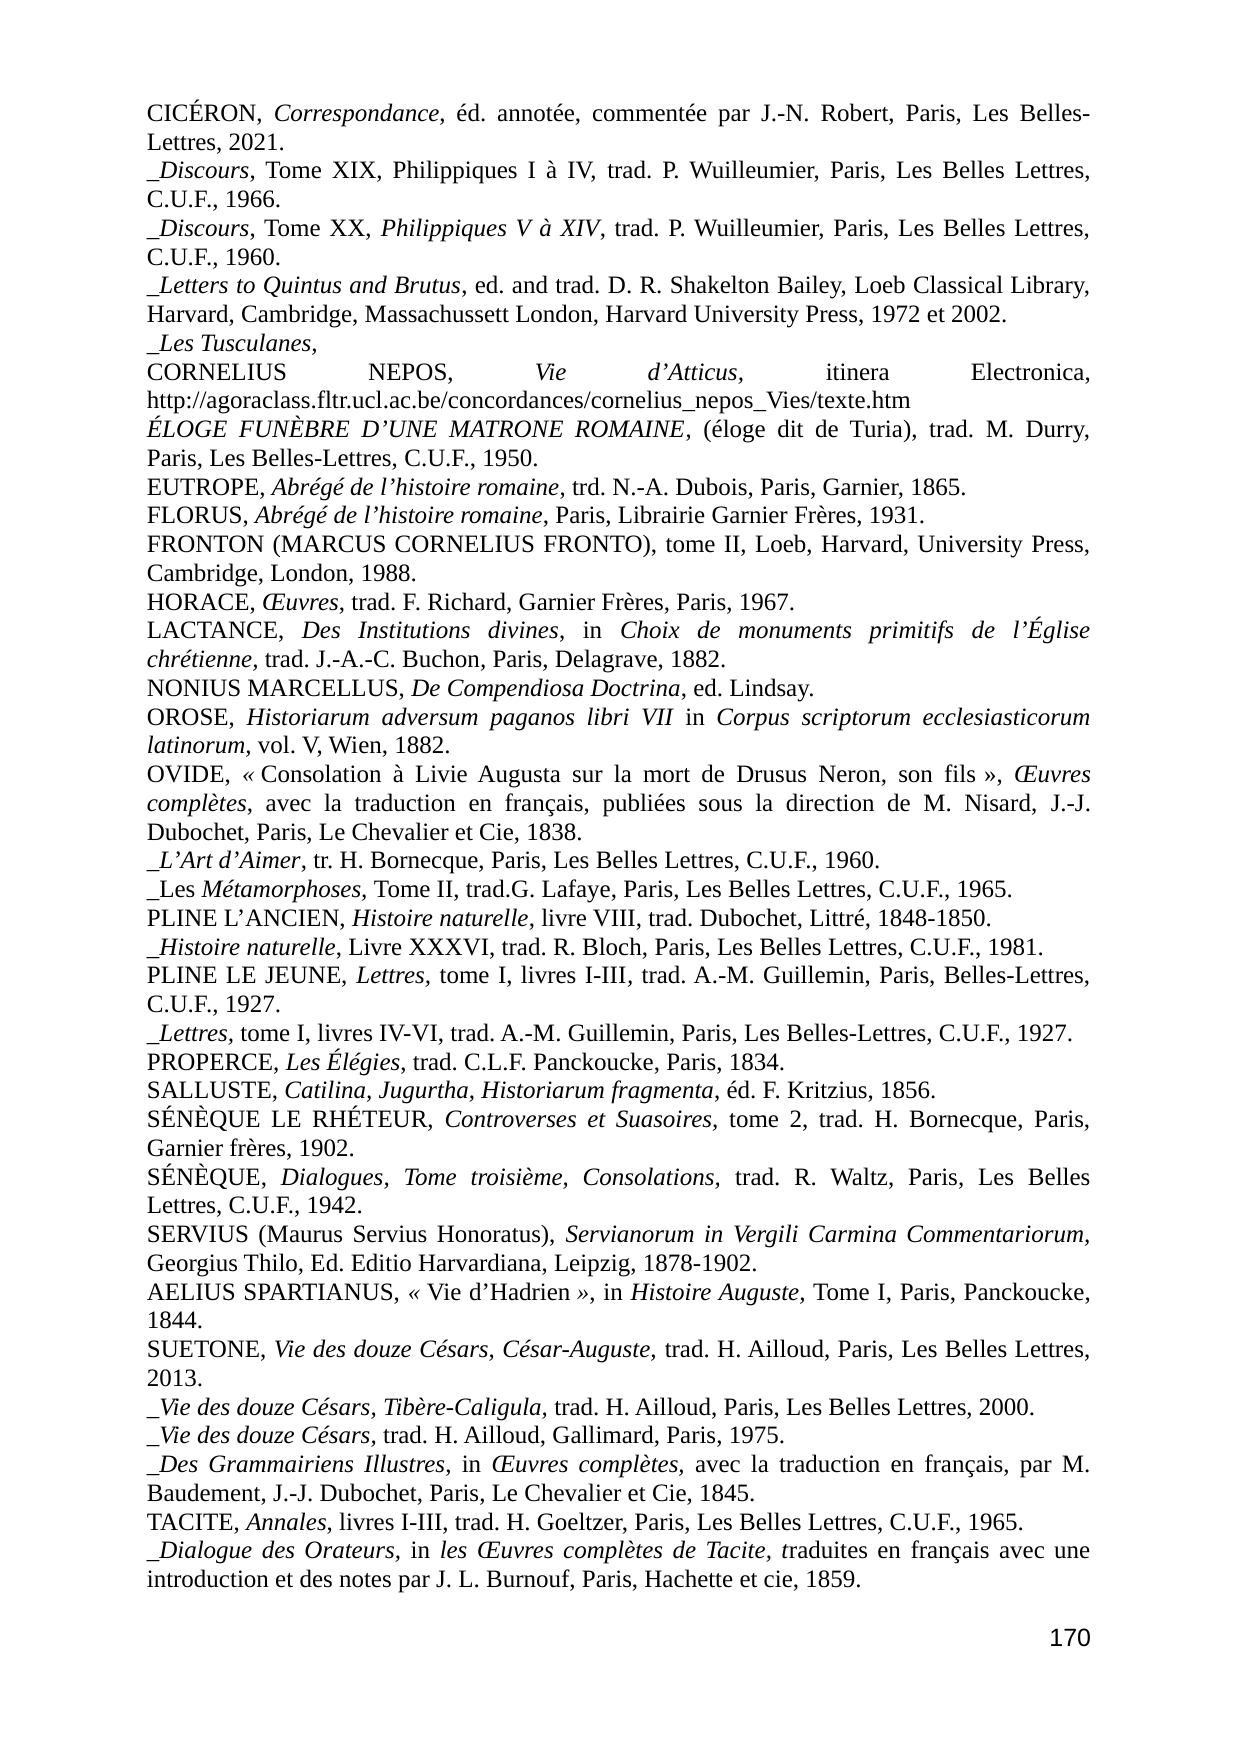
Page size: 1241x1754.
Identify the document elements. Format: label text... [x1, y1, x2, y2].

text _Les Métamorphoses, Tome II, trad.G. Lafaye, Paris, Les Belles Lettres, C.U.F., 1965. [147, 874, 1091, 903]
text _Discours, Tome XIX, Philippiques I à IV, trad. P. Wuilleumier, Paris, Les Belles Lettres, C.U.F., 1966. [147, 156, 1091, 213]
text _Les Tusculanes, [147, 328, 1091, 357]
text ÉLOGE FUNÈBRE D’UNE MATRONE ROMAINE, (éloge dit de Turia), trad. M. Durry, Paris, Les Belles-Lettres, C.U.F., 1950. [147, 414, 1091, 472]
text _Histoire naturelle, Livre XXXVI, trad. R. Bloch, Paris, Les Belles Lettres, C.U.F., 1981. [147, 932, 1091, 961]
text PROPERCE, Les Élégies, trad. C.L.F. Panckoucke, Paris, 1834. [147, 1047, 1091, 1076]
text NONIUS MARCELLUS, De Compendiosa Doctrina, ed. Lindsay. [147, 673, 1091, 702]
text OVIDE, « Consolation à Livie Augusta sur la mort de Drusus Neron, son fils », Œuvres complètes, avec la traduction en français, publiées sous la direction de M. Nisard, J.-J. Dubochet, Paris, Le Chevalier et Cie, 1838. [147, 759, 1091, 846]
text SÉNÈQUE LE RHÉTEUR, Controverses et Suasoires, tome 2, trad. H. Bornecque, Paris, Garnier frères, 1902. [147, 1104, 1091, 1162]
text _Letters to Quintus and Brutus, ed. and trad. D. R. Shakelton Bailey, Loeb Classical Library, Harvard, Cambridge, Massachussett London, Harvard University Press, 1972 et 2002. [147, 271, 1091, 328]
text SERVIUS (Maurus Servius Honoratus), Servianorum in Vergili Carmina Commentariorum, Georgius Thilo, Ed. Editio Harvardiana, Leipzig, 1878-1902. [147, 1219, 1091, 1277]
text _Lettres, tome I, livres IV-VI, trad. A.-M. Guillemin, Paris, Les Belles-Lettres, C.U.F., 1927. [147, 1018, 1091, 1047]
text PLINE LE JEUNE, Lettres, tome I, livres I-III, trad. A.-M. Guillemin, Paris, Belles-Lettres, C.U.F., 1927. [147, 961, 1091, 1018]
text _Vie des douze Césars, Tibère-Caligula, trad. H. Ailloud, Paris, Les Belles Lettres, 2000. [147, 1392, 1091, 1421]
text SUETONE, Vie des douze Césars, César-Auguste, trad. H. Ailloud, Paris, Les Belles Lettres, 2013. [147, 1334, 1091, 1392]
text SALLUSTE, Catilina, Jugurtha, Historiarum fragmenta, éd. F. Kritzius, 1856. [147, 1076, 1091, 1104]
text _L’Art d’Aimer, tr. H. Bornecque, Paris, Les Belles Lettres, C.U.F., 1960. [147, 846, 1091, 874]
text FRONTON (MARCUS CORNELIUS FRONTO), tome II, Loeb, Harvard, University Press, Cambridge, London, 1988. [147, 529, 1091, 587]
text AELIUS SPARTIANUS, « Vie d’Hadrien », in Histoire Auguste, Tome I, Paris, Panckoucke, 1844. [147, 1277, 1091, 1334]
text _Des Grammairiens Illustres, in Œuvres complètes, avec la traduction en français, par M. Baudement, J.-J. Dubochet, Paris, Le Chevalier et Cie, 1845. [147, 1449, 1091, 1507]
text SÉNÈQUE, Dialogues, Tome troisième, Consolations, trad. R. Waltz, Paris, Les Belles Lettres, C.U.F., 1942. [147, 1162, 1091, 1219]
text _Dialogue des Orateurs, in les Œuvres complètes de Tacite, traduites en français avec une introduction et des notes par J. L. Burnouf, Paris, Hachette et cie, 1859. [147, 1536, 1091, 1593]
text _Discours, Tome XX, Philippiques V à XIV, trad. P. Wuilleumier, Paris, Les Belles Lettres, C.U.F., 1960. [147, 213, 1091, 271]
text FLORUS, Abrégé de l’histoire romaine, ‎Paris, Librairie Garnier Frères, 1931. [147, 501, 1091, 529]
text PLINE L’ANCIEN, Histoire naturelle, livre VIII, trad. Dubochet, Littré, 1848-1850. [147, 903, 1091, 932]
text LACTANCE, Des Institutions divines, in Choix de monuments primitifs de l’Église chrétienne, trad. J.-A.-C. Buchon, Paris, Delagrave, 1882. [147, 616, 1091, 673]
text OROSE, Historiarum adversum paganos libri VII in Corpus scriptorum ecclesiasticorum latinorum, vol. V, Wien, 1882. [147, 702, 1091, 759]
text CICÉRON, Correspondance, éd. annotée, commentée par J.-N. Robert, Paris, Les Belles-Lettres, 2021. [147, 98, 1091, 156]
text EUTROPE, Abrégé de l’histoire romaine, trd. N.-A. Dubois, Paris, Garnier, 1865. [147, 472, 1091, 501]
text HORACE, Œuvres, trad. F. Richard, Garnier Frères, Paris, 1967. [147, 587, 1091, 616]
text TACITE, Annales, livres I-III, trad. H. Goeltzer, Paris, Les Belles Lettres, C.U.F., 1965. [147, 1507, 1091, 1536]
text CORNELIUS NEPOS, Vie d’Atticus, itinera Electronica, http://agoraclass.fltr.ucl.ac.be/concordances/cornelius_nepos_Vies/texte.htm [147, 357, 1091, 414]
text _Vie des douze Césars, trad. H. Ailloud, Gallimard, Paris, 1975. [147, 1421, 1091, 1449]
